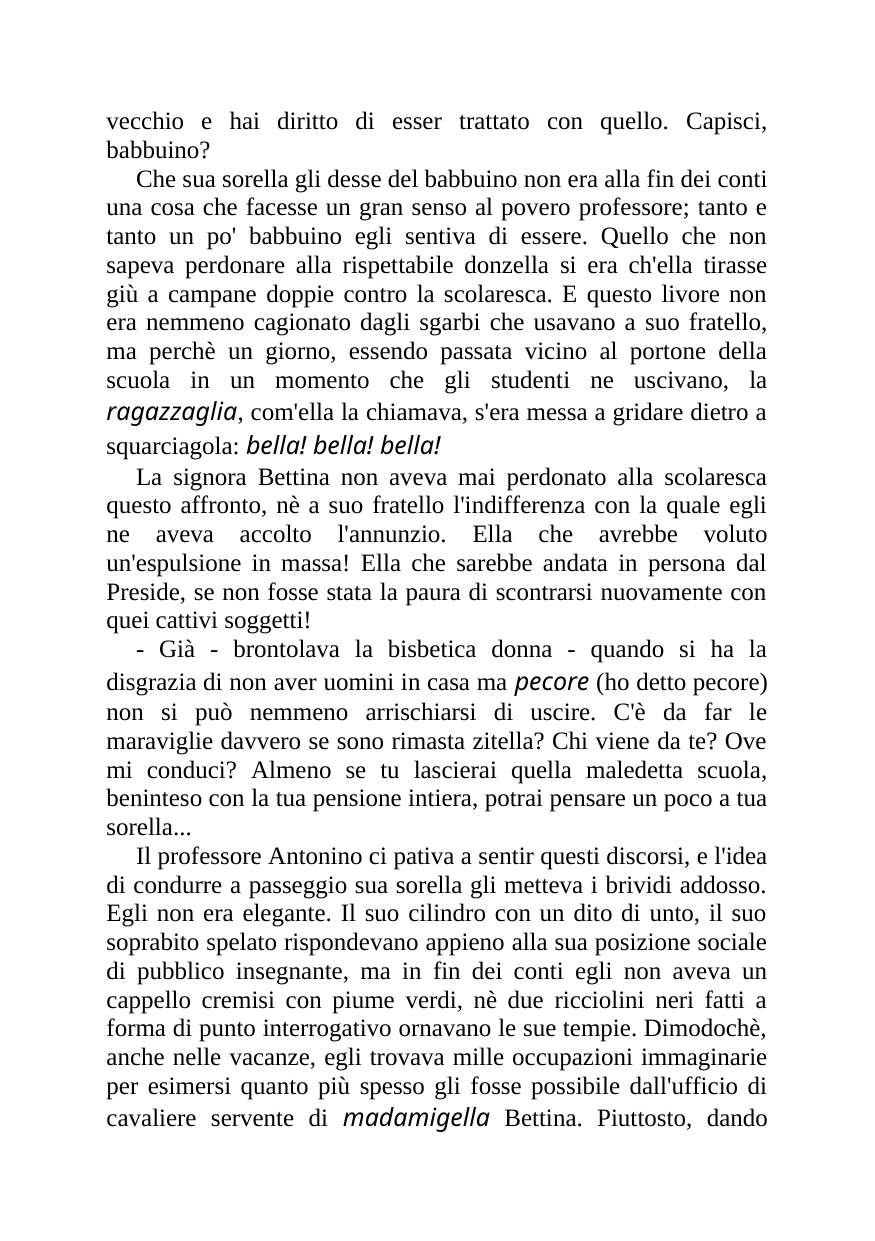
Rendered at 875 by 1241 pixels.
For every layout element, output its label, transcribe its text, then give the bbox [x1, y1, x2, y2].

text Il professore Antonino ci pativa a sentir questi discorsi, e l'idea di condurre a passeggio sua sorella gli metteva i brividi addosso. Egli non era elegante. Il suo cilindro con un dito di unto, il suo soprabito spelato rispondevano appieno alla sua posizione sociale di pubblico insegnante, ma in fin dei conti egli non aveva un cappello cremisi con piume verdi, nè due ricciolini neri fatti a forma di punto interrogativo ornavano le sue tempie. Dimodochè, anche nelle vacanze, egli trovava mille occupazioni immaginarie per esimersi quanto più spesso gli fosse possibile dall'ufficio di cavaliere servente di madamigella Bettina. Piuttosto, dando [106, 841, 768, 1134]
text La signora Bettina non aveva mai perdonato alla scolaresca questo affronto, nè a suo fratello l'indifferenza con la quale egli ne aveva accolto l'annunzio. Ella che avrebbe voluto un'espulsione in massa! Ella che sarebbe andata in persona dal Preside, se non fosse stata la paura di scontrarsi nuovamente con quei cattivi soggetti! [106, 462, 768, 634]
text - Già - brontolava la bisbetica donna - quando si ha la disgrazia di non aver uomini in casa ma pecore (ho detto pecore) non si può nemmeno arrischiarsi di uscire. C'è da far le maraviglie davvero se sono rimasta zitella? Chi viene da te? Ove mi conduci? Almeno se tu lascierai quella maledetta scuola, beninteso con la tua pensione intiera, potrai pensare un poco a tua sorella... [106, 634, 768, 841]
text Che sua sorella gli desse del babbuino non era alla fin dei conti una cosa che facesse un gran senso al povero professore; tanto e tanto un po' babbuino egli sentiva di essere. Quello che non sapeva perdonare alla rispettabile donzella si era ch'ella tirasse giù a campane doppie contro la scolaresca. E questo livore non era nemmeno cagionato dagli sgarbi che usavano a suo fratello, ma perchè un giorno, essendo passata vicino al portone della scuola in un momento che gli studenti ne uscivano, la ragazzaglia, com'ella la chiamava, s'era messa a gridare dietro a squarciagola: bella! bella! bella! [106, 164, 768, 462]
text vecchio e hai diritto di esser trattato con quello. Capisci, babbuino? [106, 106, 768, 164]
